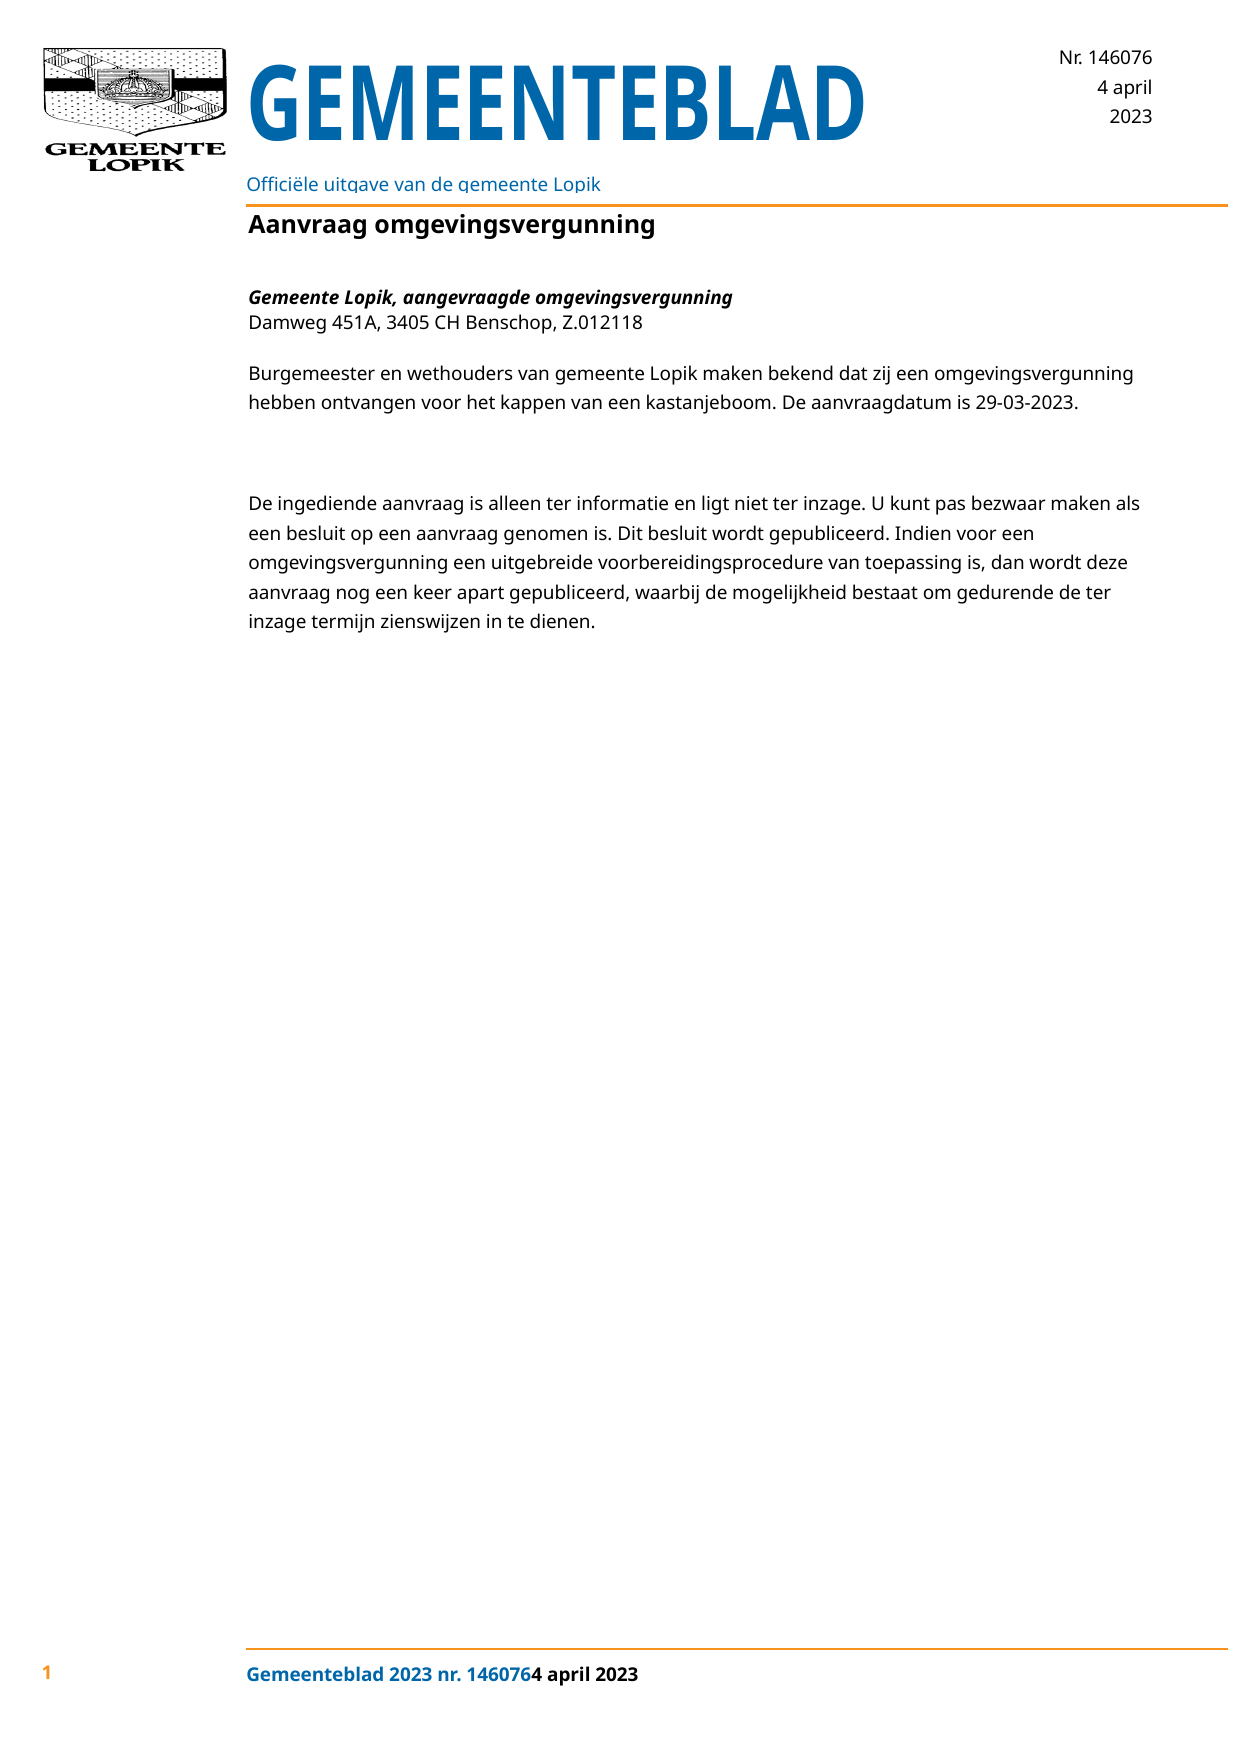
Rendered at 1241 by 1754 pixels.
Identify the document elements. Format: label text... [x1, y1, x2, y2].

text Aanvraag omgevingsvergunning [248, 207, 1152, 241]
text De ingediende aanvraag is alleen ter informatie en ligt niet ter inzage. U kunt pas bezwaar maken als een besluit op een aanvraag genomen is. Dit besluit wordt gepubliceerd. Indien voor een omgevingsvergunning een uitgebreide voorbereidingsprocedure van toepassing is, dan wordt deze aanvraag nog een keer apart gepubliceerd, waarbij de mogelijkheid bestaat om gedurende de ter inzage termijn zienswijzen in te dienen. [248, 490, 1152, 634]
text Burgemeester en wethouders van gemeente Lopik maken bekend dat zij een omgevingsvergunning hebben ontvangen voor het kappen van een kastanjeboom. De aanvraagdatum is 29-03-2023. [248, 360, 1152, 415]
picture [41, 47, 231, 172]
text Gemeente Lopik, aangevraagde omgevingsvergunning [248, 284, 1152, 309]
text Damweg 451A, 3405 CH Benschop, Z.012118 [248, 309, 1152, 335]
